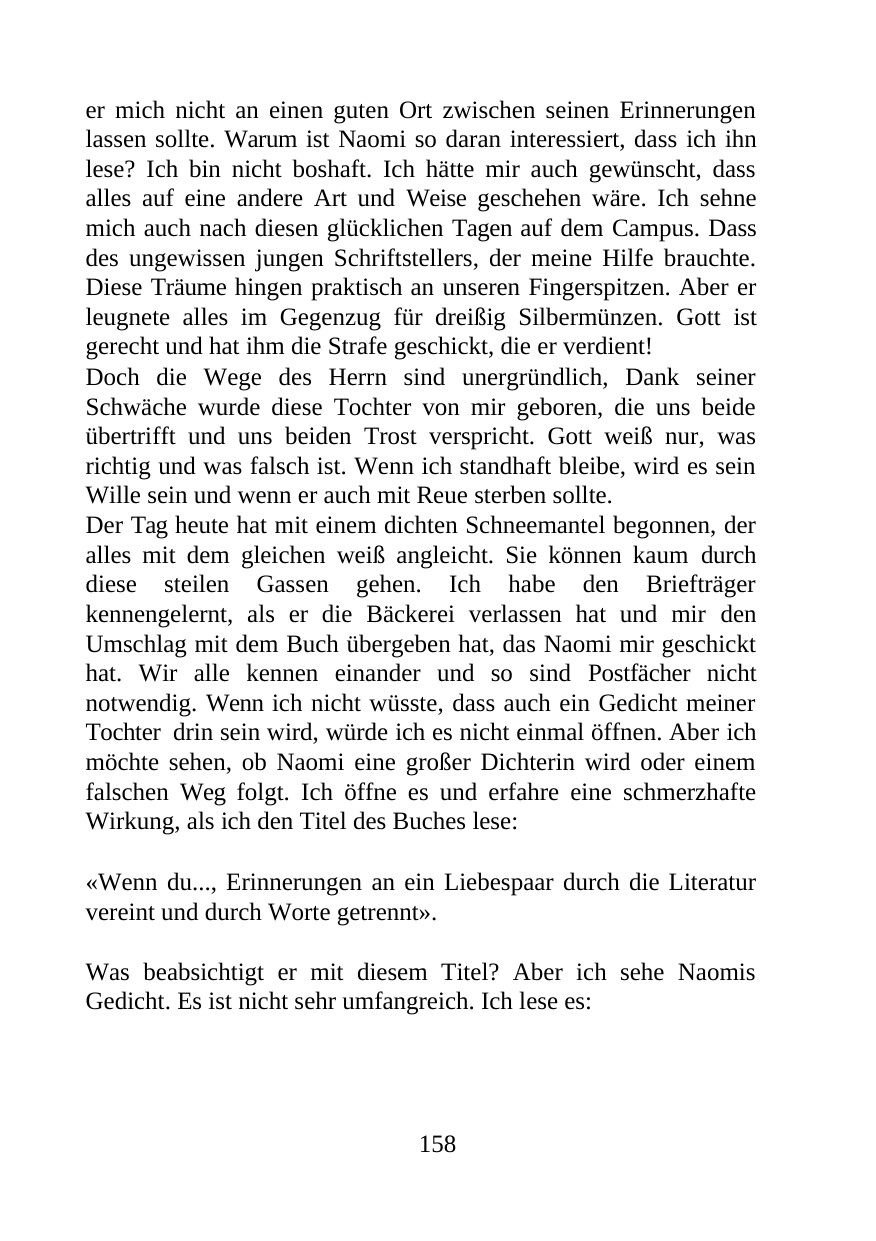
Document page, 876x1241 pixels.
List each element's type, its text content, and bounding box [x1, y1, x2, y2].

text Der Tag heute hat mit einem dichten Schneemantel begonnen, der alles mit dem gleichen weiß angleicht. Sie können kaum durch diese steilen Gassen gehen. Ich habe den Briefträger kennengelernt, als er die Bäckerei verlassen hat und mir den Umschlag mit dem Buch übergeben hat, das Naomi mir geschickt hat. Wir alle kennen einander und so sind Postfächer nicht notwendig. Wenn ich nicht wüsste, dass auch ein Gedicht meiner Tochter drin sein wird, würde ich es nicht einmal öffnen. Aber ich möchte sehen, ob Naomi eine großer Dichterin wird oder einem falschen Weg folgt. Ich öffne es und erfahre eine schmerzhafte Wirkung, als ich den Titel des Buches lese: [85, 510, 757, 835]
text Doch die Wege des Herrn sind unergründlich, Dank seiner Schwäche wurde diese Tochter von mir geboren, die uns beide übertrifft und uns beiden Trost verspricht. Gott weiß nur, was richtig und was falsch ist. Wenn ich standhaft bleibe, wird es sein Wille sein und wenn er auch mit Reue sterben sollte. [85, 362, 757, 509]
text «Wenn du..., Erinnerungen an ein Liebespaar durch die Literatur vereint und durch Worte getrennt». [85, 867, 757, 925]
text Was beabsichtigt er mit diesem Titel? Aber ich sehe Naomis Gedicht. Es ist nicht sehr umfangreich. Ich lese es: [85, 957, 757, 1015]
text er mich nicht an einen guten Ort zwischen seinen Erinnerungen lassen sollte. Warum ist Naomi so daran interessiert, dass ich ihn lese? Ich bin nicht boshaft. Ich hätte mir auch gewünscht, dass alles auf eine andere Art und Weise geschehen wäre. Ich sehne mich auch nach diesen glücklichen Tagen auf dem Campus. Dass des ungewissen jungen Schriftstellers, der meine Hilfe brauchte. Diese Träume hingen praktisch an unseren Fingerspitzen. Aber er leugnete alles im Gegenzug für dreißig Silbermünzen. Gott ist gerecht und hat ihm die Strafe geschickt, die er verdient! [85, 95, 757, 360]
